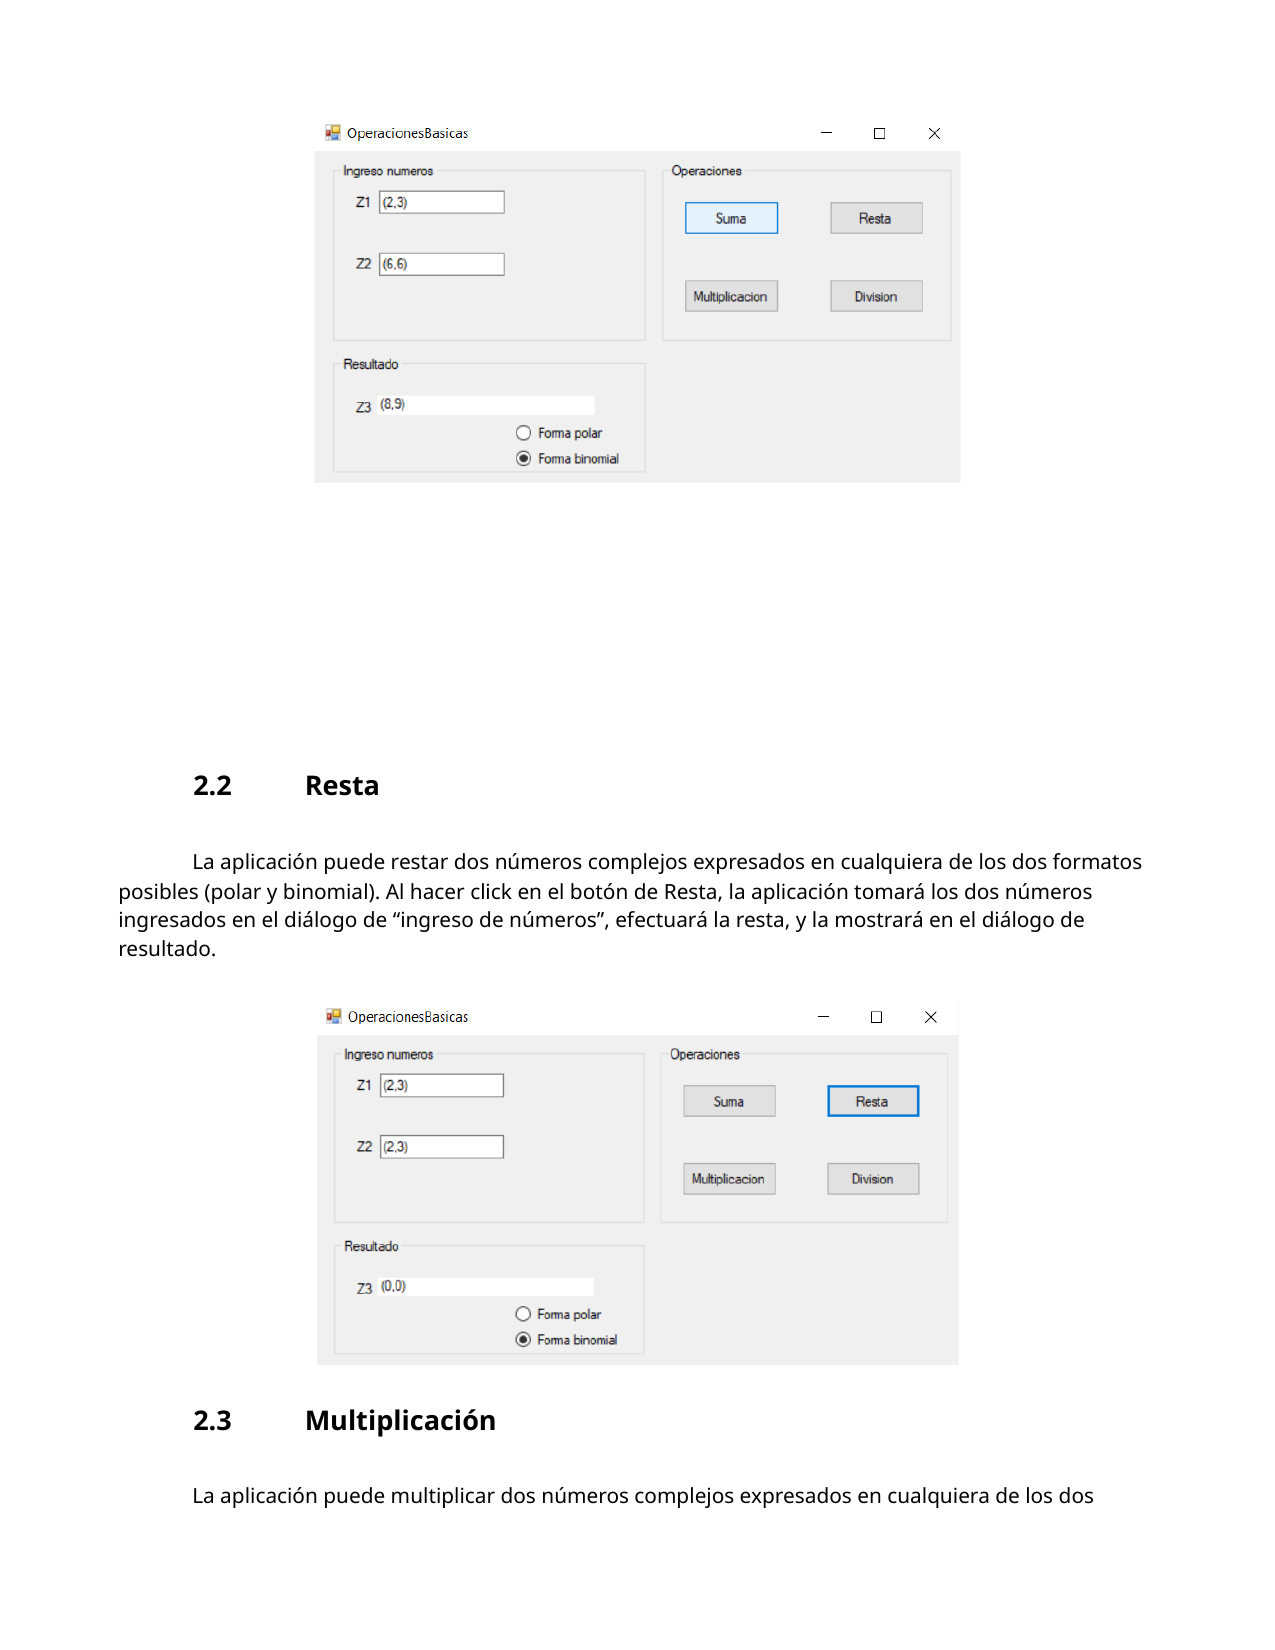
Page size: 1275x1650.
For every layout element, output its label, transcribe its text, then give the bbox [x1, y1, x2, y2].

list Multiplicación [193, 1401, 1157, 1438]
list Resta [193, 766, 1157, 803]
text La aplicación puede restar dos números complejos expresados en cualquiera de los dos formatos posibles (polar y binomial). Al hacer click en el botón de Resta, la aplicación tomará los dos números ingresados en el diálogo de “ingreso de números”, efectuará la resta, y la mostrará en el diálogo de resultado. [118, 840, 1157, 962]
text La aplicación puede multiplicar dos números complejos expresados en cualquiera de los dos [118, 1475, 1157, 1512]
